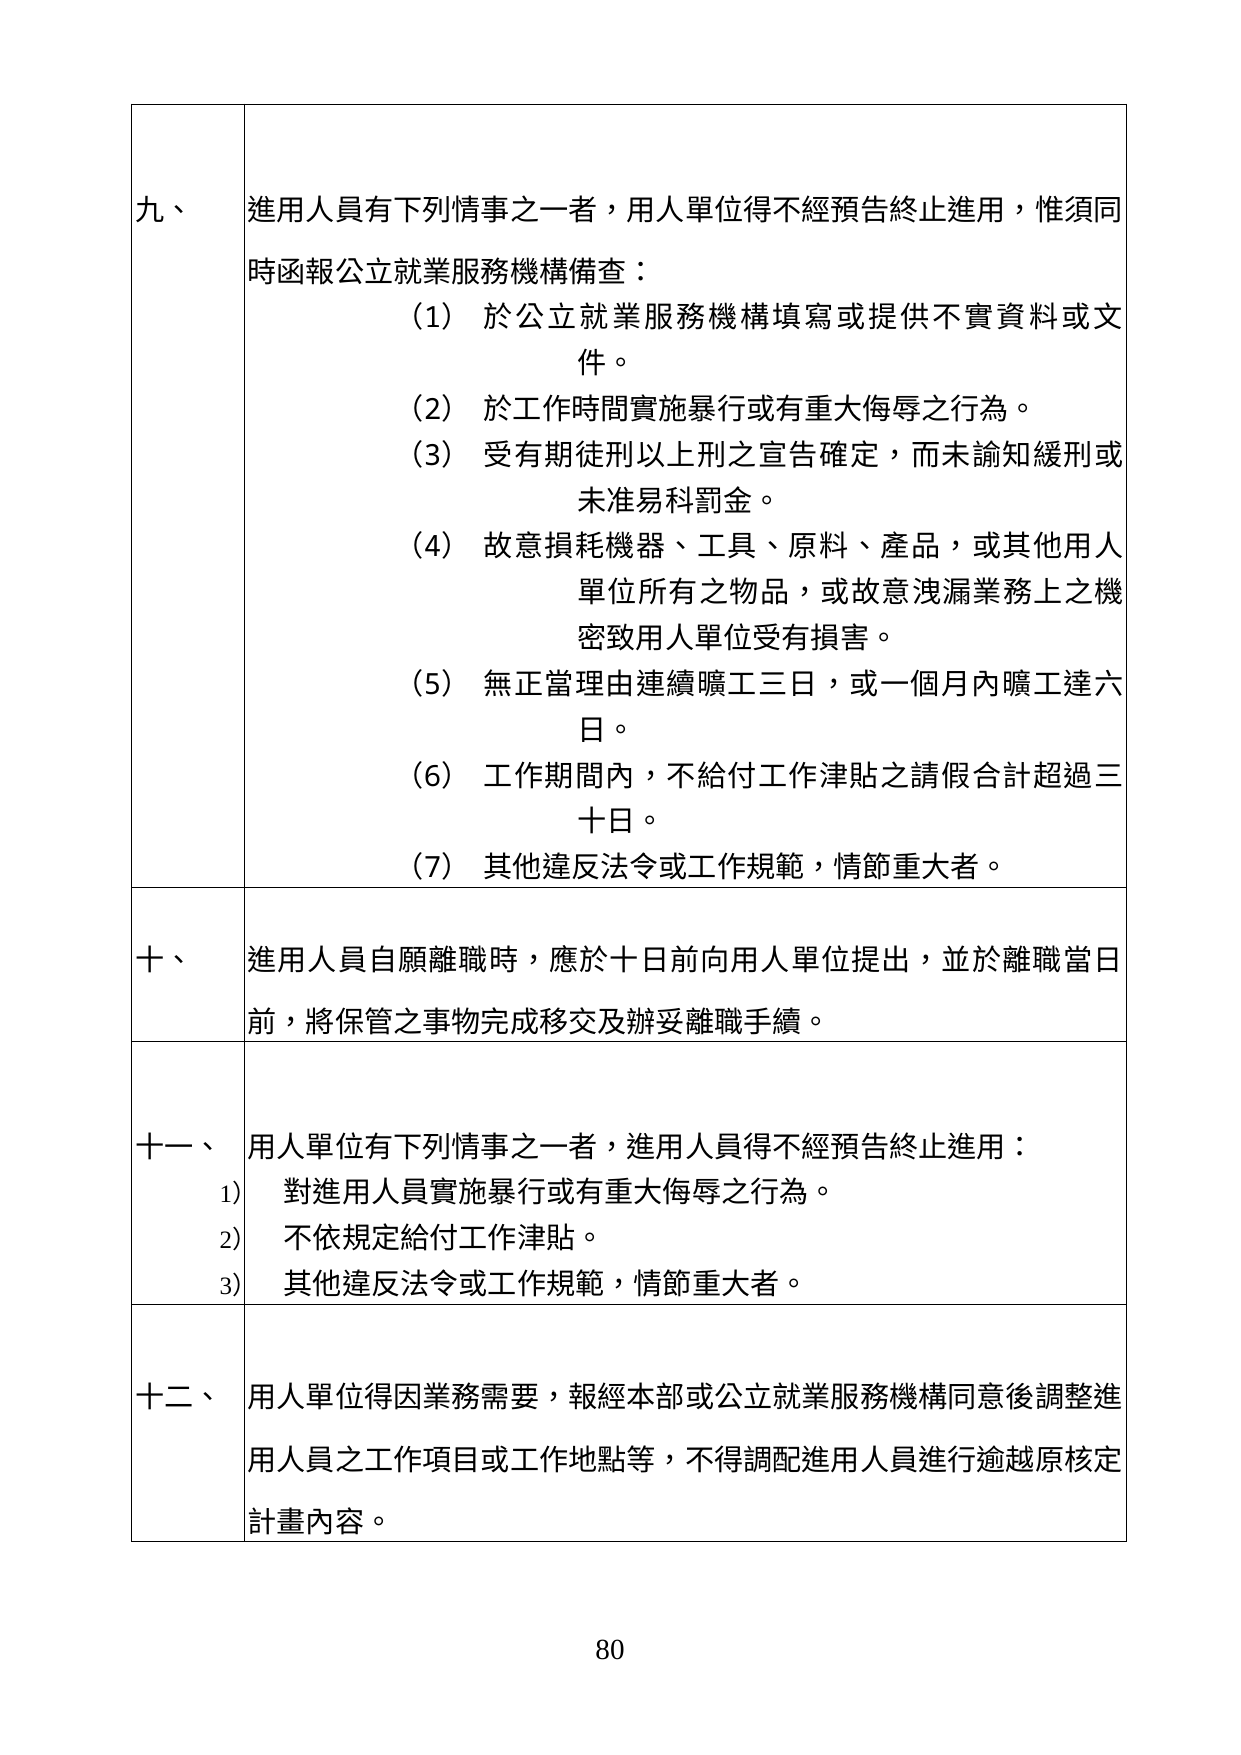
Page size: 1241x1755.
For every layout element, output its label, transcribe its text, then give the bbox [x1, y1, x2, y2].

table_cell 進用人員自願離職時，應於十日前向用人單位提出，並於離職當日前，將保管之事物完成移交及辦妥離職手續。 [245, 888, 1126, 1041]
table_cell 用人單位有下列情事之一者，進用人員得不經預告終止進用： 對進用人員實施暴行或有重大侮辱之行為。 不依規定給付工作津貼。 其他違反法令或工作規範，情節重大者。 [245, 1042, 1126, 1303]
table_cell 十一、 [132, 1042, 244, 1303]
table_cell 十、 [132, 888, 244, 1041]
table_cell 九、 [132, 105, 244, 887]
table_cell 十二、 [132, 1305, 244, 1541]
table_cell 進用人員有下列情事之一者，用人單位得不經預告終止進用，惟須同時函報公立就業服務機構備查： 於公立就業服務機構填寫或提供不實資料或文件。 於工作時間實施暴行或有重大侮辱之行為。 受有期徒刑以上刑之宣告確定，而未諭知緩刑或未准易科罰金。 故意損耗機器、工具、原料、產品，或其他用人單位所有之物品，或故意洩漏業務上之機密致用人單位受有損害。 無正當理由連續曠工三日，或一個月內曠工達六日。 工作期間內，不給付工作津貼之請假合計超過三十日。 其他違反法令或工作規範，情節重大者。 [245, 105, 1126, 887]
table_cell 用人單位得因業務需要，報經本部或公立就業服務機構同意後調整進用人員之工作項目或工作地點等，不得調配進用人員進行逾越原核定計畫內容。 [245, 1305, 1126, 1541]
